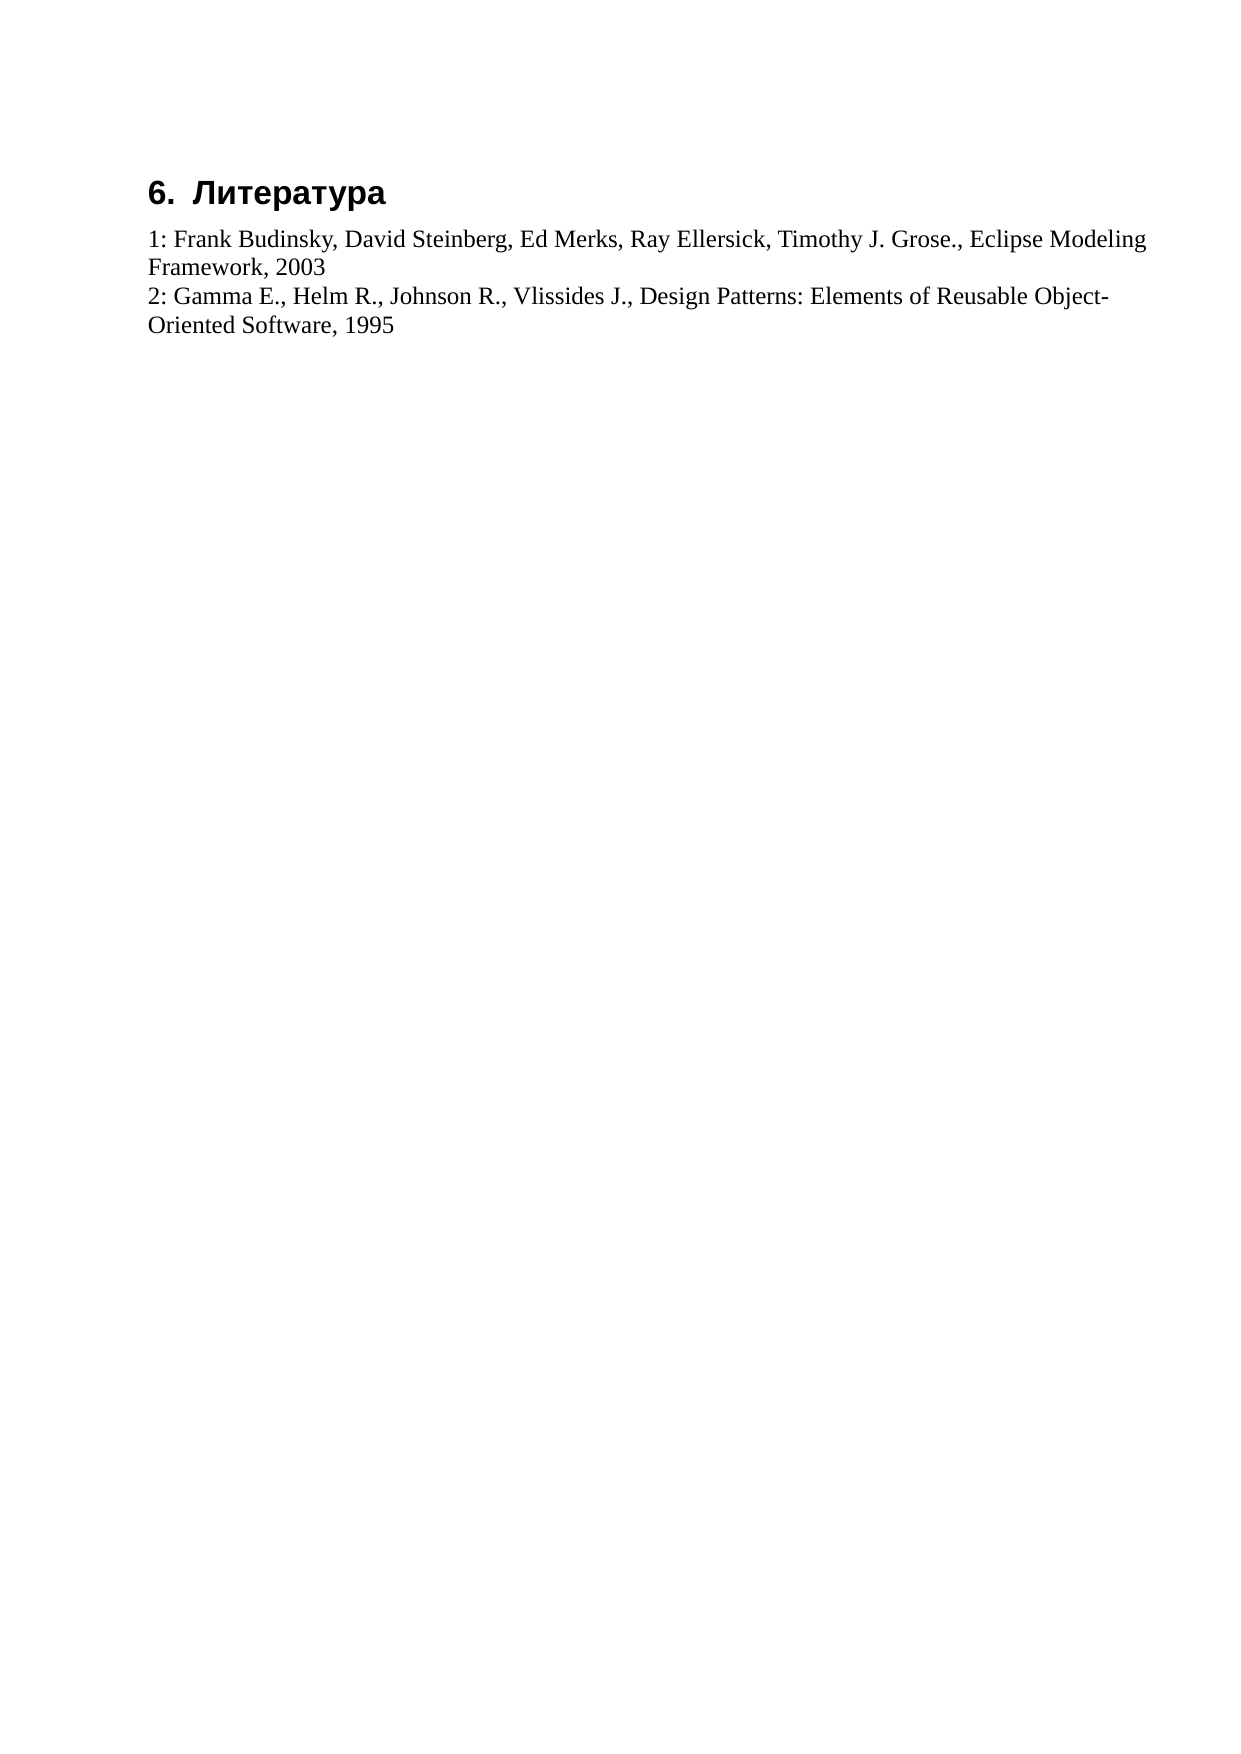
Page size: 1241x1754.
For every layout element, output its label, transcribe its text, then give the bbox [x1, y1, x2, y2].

subtitle Литература [148, 173, 1181, 211]
text 1: Frank Budinsky, David Steinberg, Ed Merks, Ray Ellersick, Timothy J. Grose., Eclipse Modeling Framework, 2003 [148, 224, 1181, 281]
text 2: Gamma E., Helm R., Johnson R., Vlissides J., Design Patterns: Elements of Reusable Object-Oriented Software, 1995 [148, 281, 1181, 339]
